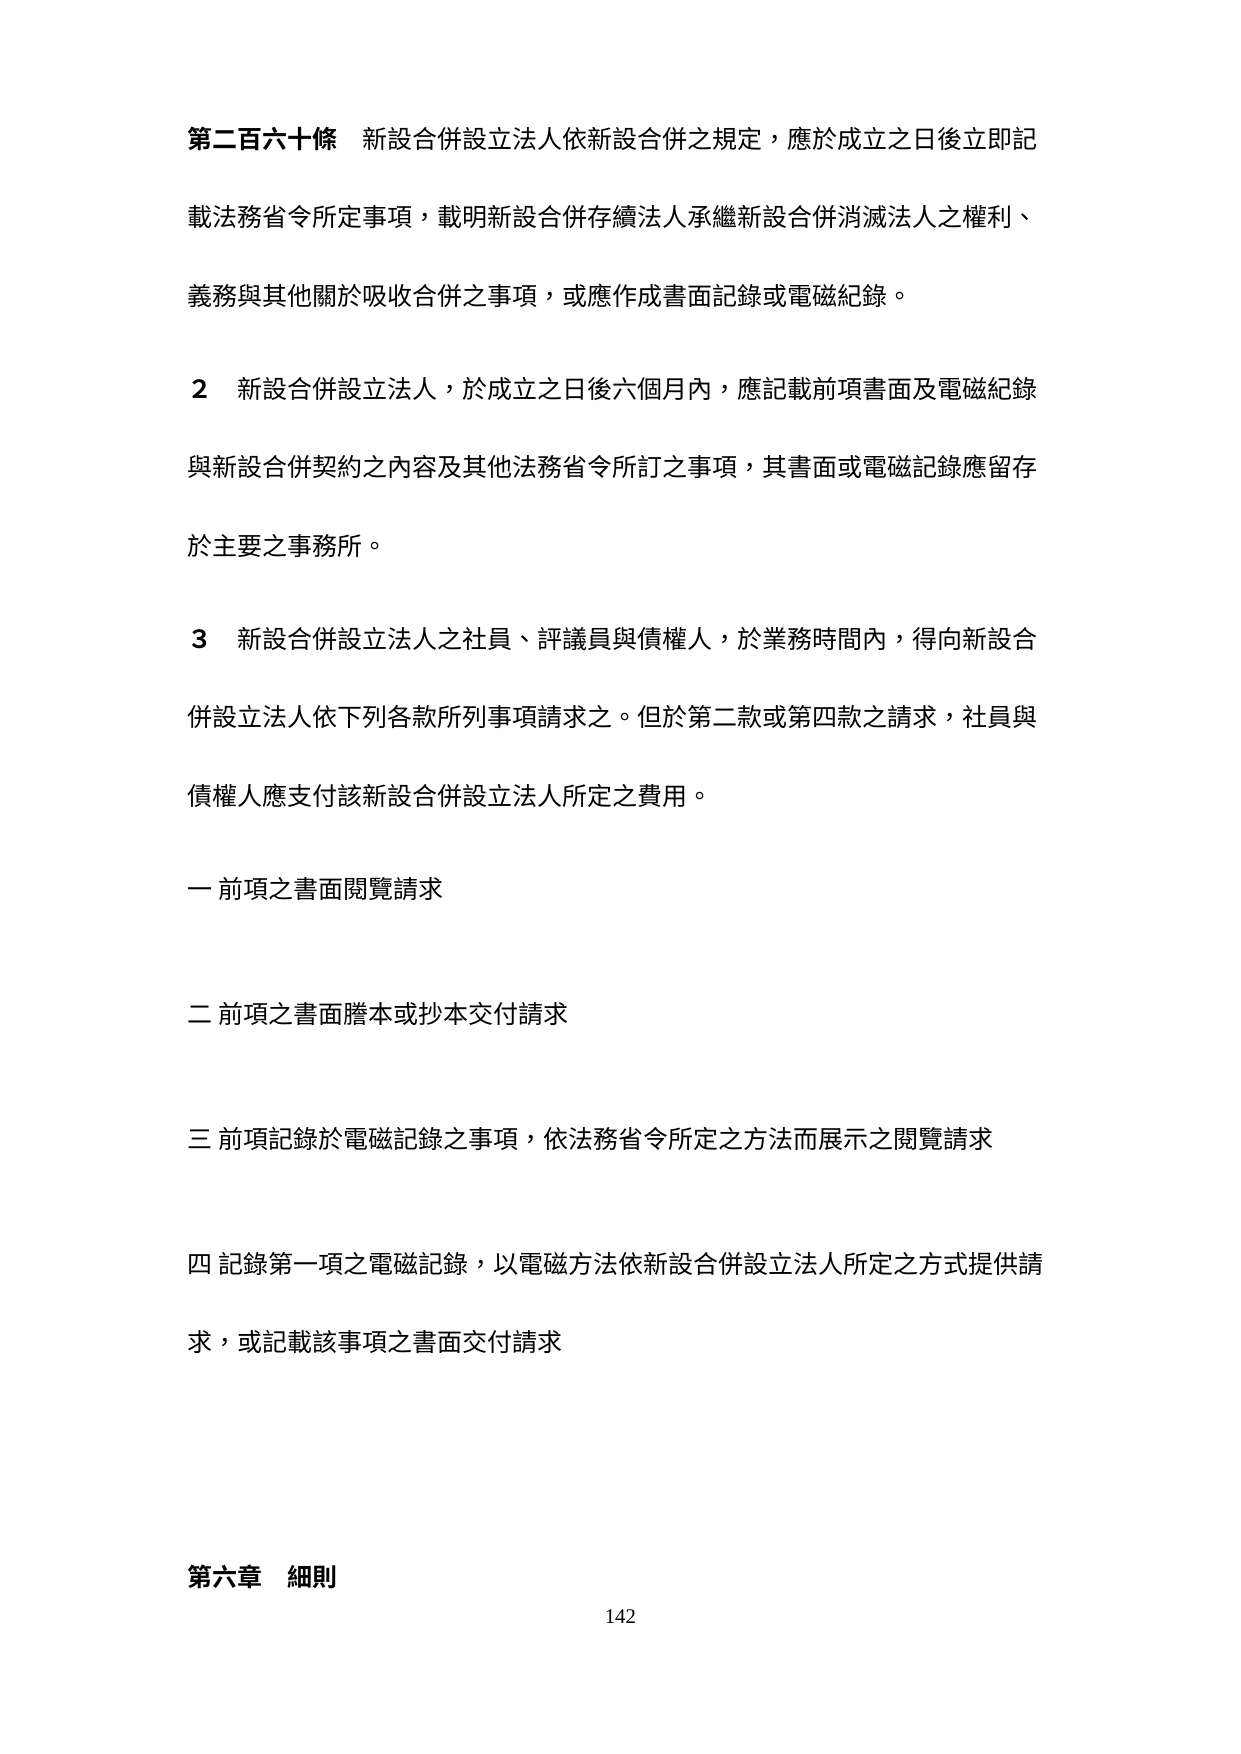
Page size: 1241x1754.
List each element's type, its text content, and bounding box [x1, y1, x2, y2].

text 三 前項記錄於電磁記錄之事項，依法務省令所定之方法而展示之閱覽請求 [187, 1096, 1053, 1159]
text 一 前項之書面閱覽請求 [187, 846, 1053, 909]
text 第六章 細則 [187, 1534, 1053, 1596]
text ２ 新設合併設立法人，於成立之日後六個月內，應記載前項書面及電磁紀錄與新設合併契約之內容及其他法務省令所訂之事項，其書面或電磁記錄應留存於主要之事務所。 [187, 346, 1053, 565]
text ３ 新設合併設立法人之社員、評議員與債權人，於業務時間內，得向新設合併設立法人依下列各款所列事項請求之。但於第二款或第四款之請求，社員與債權人應支付該新設合併設立法人所定之費用。 [187, 596, 1053, 815]
text 四 記錄第一項之電磁記錄，以電磁方法依新設合併設立法人所定之方式提供請求，或記載該事項之書面交付請求 [187, 1221, 1053, 1362]
text 第二百六十條 新設合併設立法人依新設合併之規定，應於成立之日後立即記載法務省令所定事項，載明新設合併存續法人承繼新設合併消滅法人之權利、義務與其他關於吸收合併之事項，或應作成書面記錄或電磁紀錄。 [187, 96, 1053, 315]
text 二 前項之書面謄本或抄本交付請求 [187, 971, 1053, 1034]
